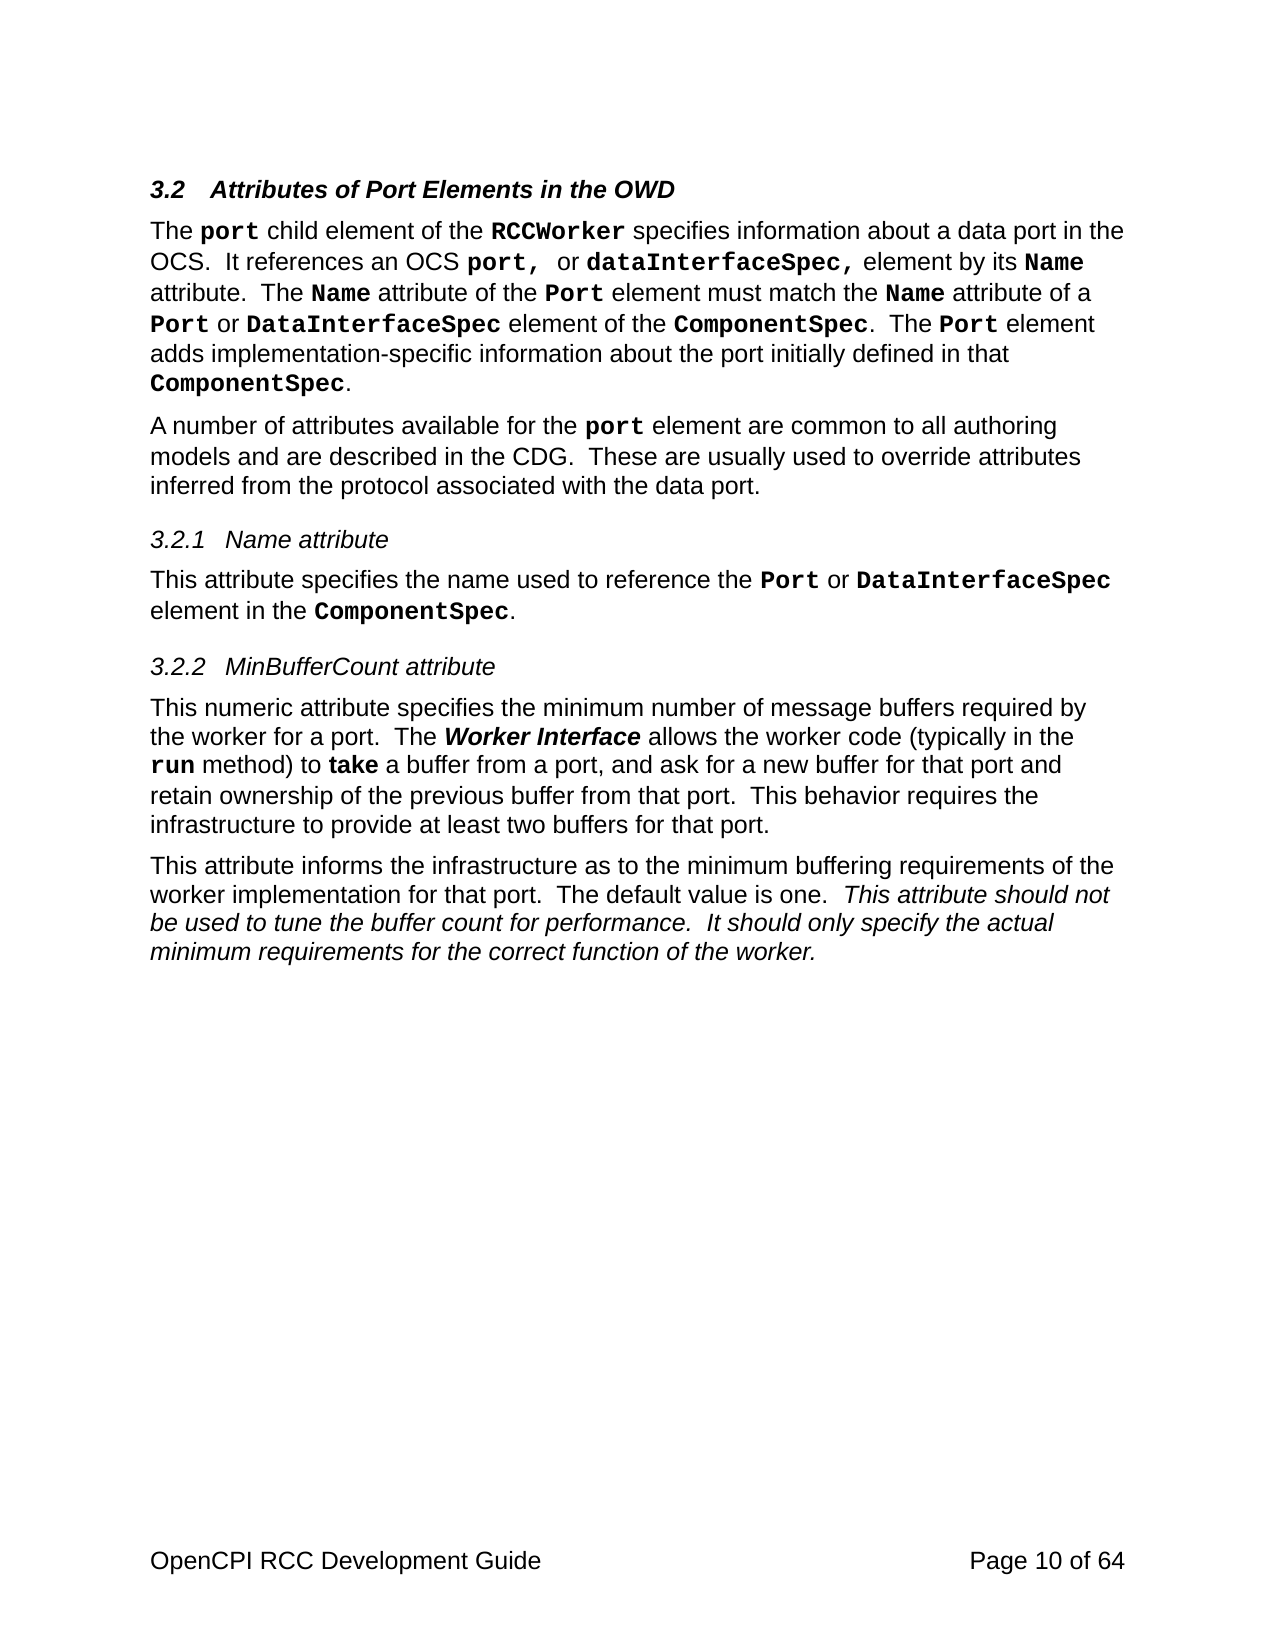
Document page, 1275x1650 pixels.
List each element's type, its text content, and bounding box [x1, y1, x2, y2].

text A number of attributes available for the port element are common to all authoring models and are described in the CDG. These are usually used to override attributes inferred from the protocol associated with the data port. [150, 411, 1125, 499]
text This attribute informs the infrastructure as to the minimum buffering requirements of the worker implementation for that port. The default value is one. This attribute should not be used to tune the buffer count for performance. It should only specify the actual minimum requirements for the correct function of the worker. [150, 851, 1125, 966]
subtitle Name attribute [150, 524, 1125, 553]
text This numeric attribute specifies the minimum number of message buffers required by the worker for a port. The Worker Interface allows the worker code (typically in the run method) to take a buffer from a port, and ask for a new buffer for that port and retain ownership of the previous buffer from that port. This behavior requires the infrastructure to provide at least two buffers for that port. [150, 693, 1125, 839]
subtitle Attributes of Port Elements in the OWD [150, 175, 1125, 204]
text This attribute specifies the name used to reference the Port or DataInterfaceSpec element in the ComponentSpec. [150, 565, 1125, 627]
text The port child element of the RCCWorker specifies information about a data port in the OCS. It references an OCS port, or dataInterfaceSpec, element by its Name attribute. The Name attribute of the Port element must match the Name attribute of a Port or DataInterfaceSpec element of the ComponentSpec. The Port element adds implementation-specific information about the port initially defined in that ComponentSpec. [150, 216, 1125, 399]
subtitle MinBufferCount attribute [150, 652, 1125, 681]
